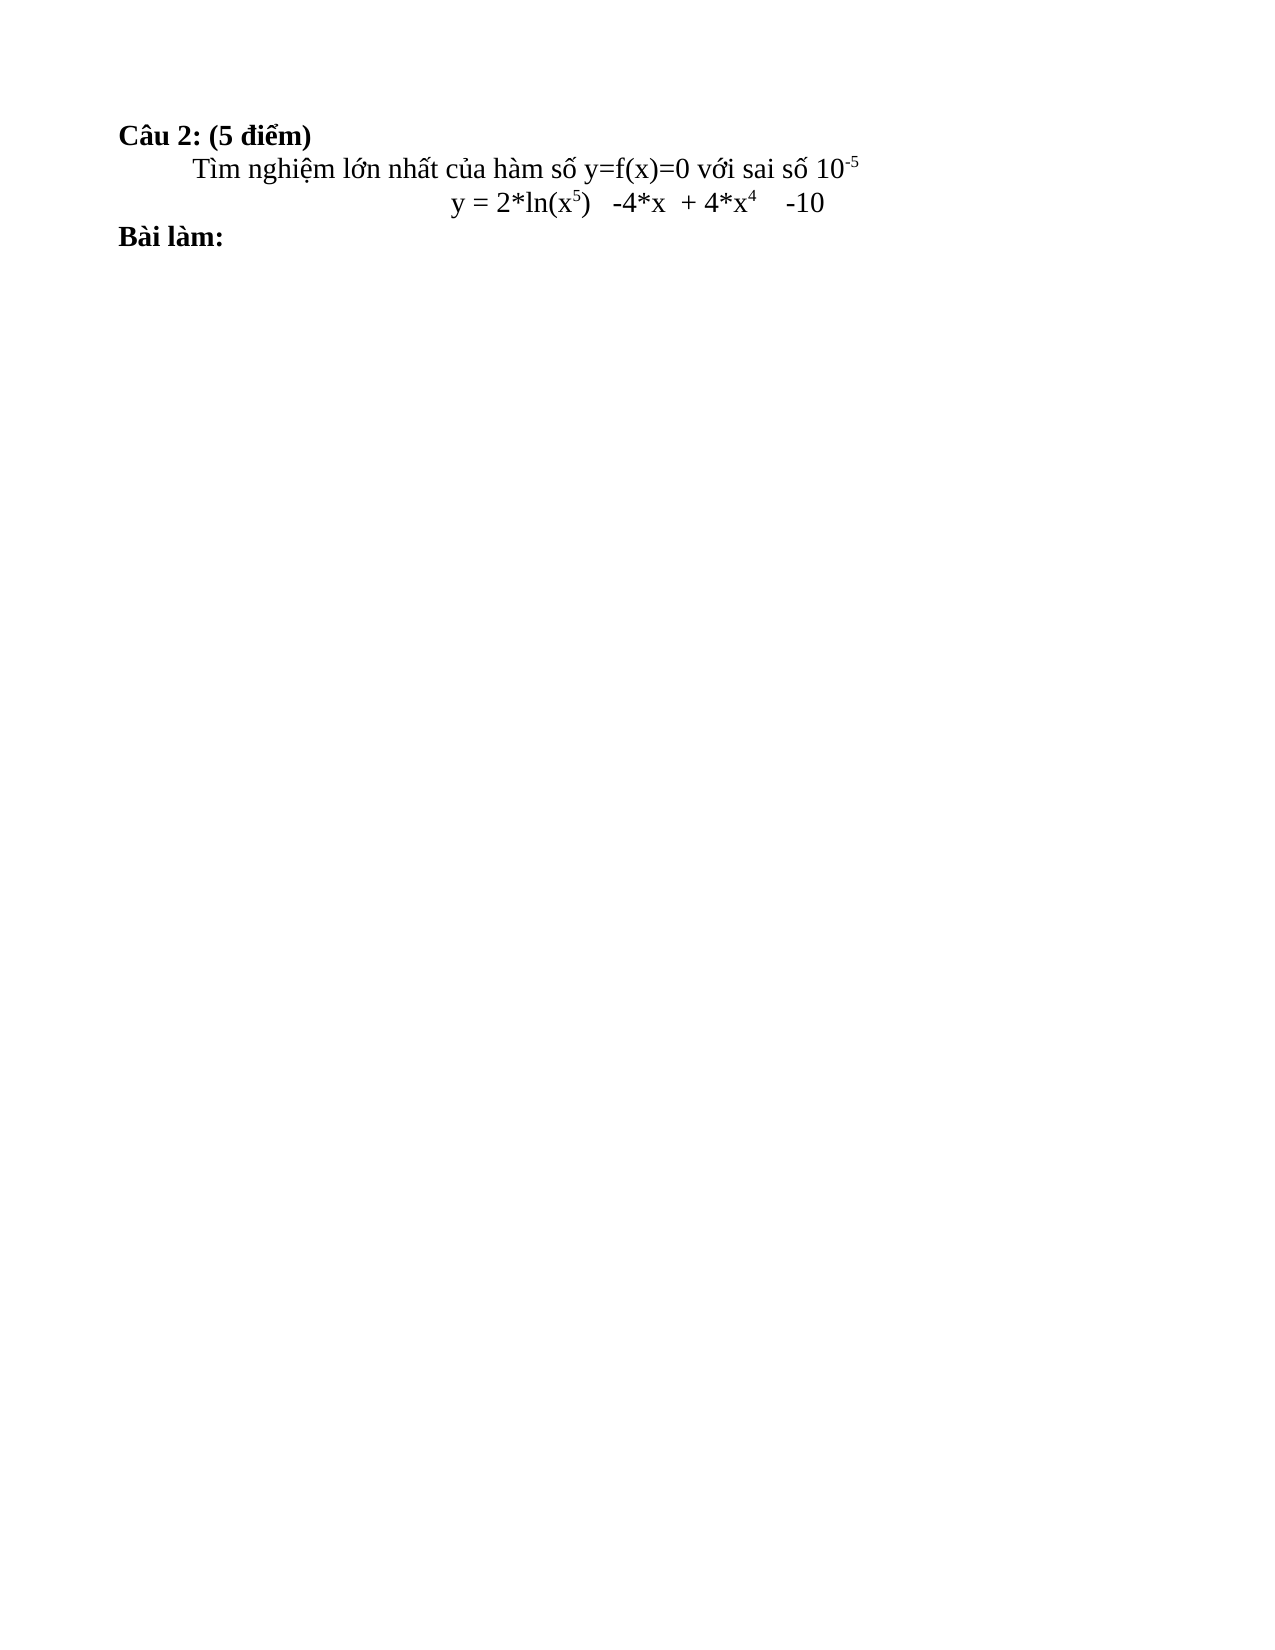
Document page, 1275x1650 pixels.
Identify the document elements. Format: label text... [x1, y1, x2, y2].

text Câu 2: (5 điểm) [118, 118, 1157, 152]
text Bài làm: [118, 219, 1157, 252]
text Tìm nghiệm lớn nhất của hàm số y=f(x)=0 với sai số 10-5 [118, 152, 1157, 185]
text y = 2*ln(x5) -4*x + 4*x4 -10 [118, 185, 1157, 219]
